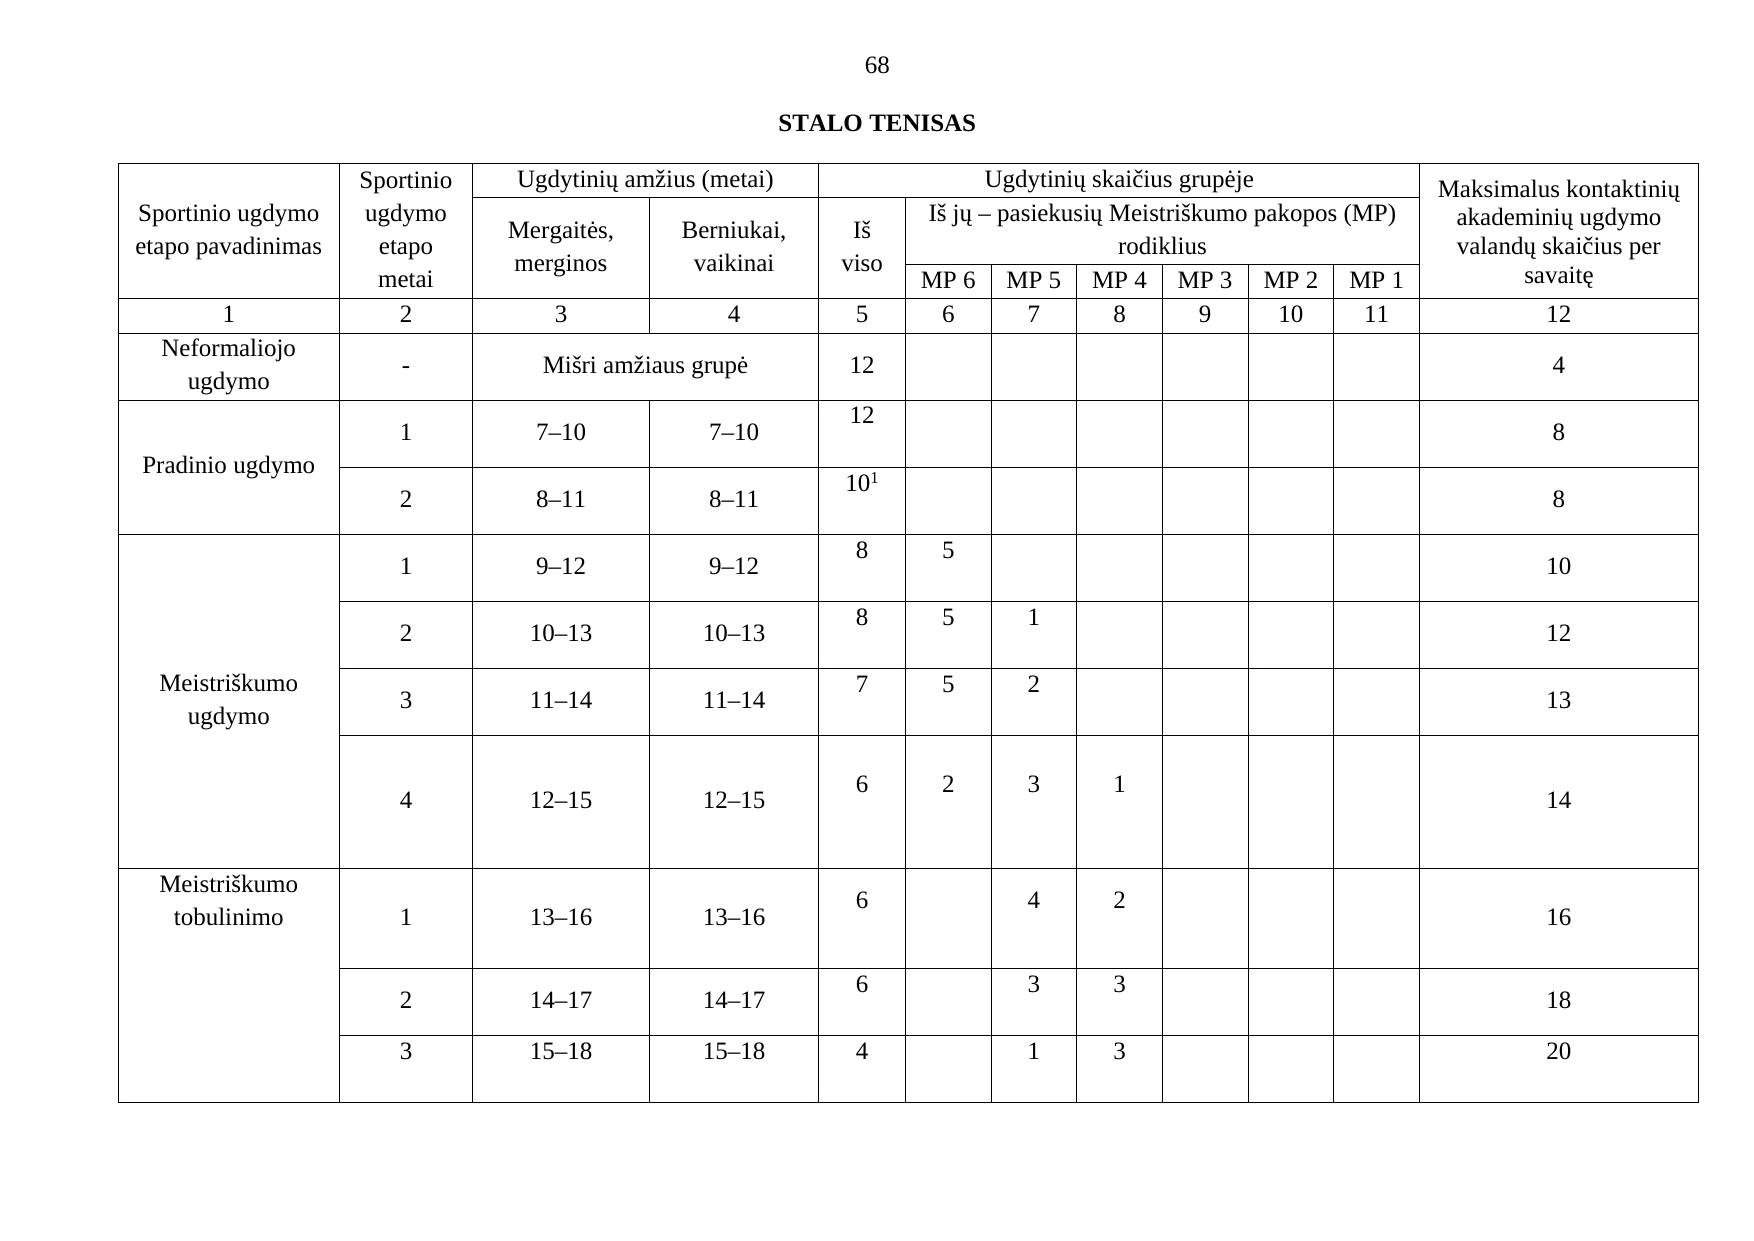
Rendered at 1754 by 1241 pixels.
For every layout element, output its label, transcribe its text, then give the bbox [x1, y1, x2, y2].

table_cell [1077, 669, 1162, 735]
table_cell 9–12 [473, 535, 649, 601]
table_cell [906, 334, 991, 399]
table_cell [1163, 969, 1248, 1035]
table_cell [1334, 969, 1419, 1035]
table_header Sportinio ugdymo etapo metai [340, 164, 472, 298]
table_cell [1334, 669, 1419, 735]
table_cell 20 [1420, 1036, 1698, 1102]
table_cell 15–18 [473, 1036, 649, 1102]
table_cell 10 [1420, 535, 1698, 601]
table_cell 7 [992, 299, 1076, 332]
table_cell 8 [1077, 299, 1162, 332]
table_cell [1077, 468, 1162, 534]
table_cell 1 [992, 602, 1076, 668]
table_cell Pradinio ugdymo [119, 401, 339, 534]
table_cell [1249, 669, 1333, 735]
table_cell [1249, 969, 1333, 1035]
table_cell 8 [819, 535, 905, 601]
table_header Ugdytinių skaičius grupėje [819, 164, 1419, 197]
table_cell 6 [819, 969, 905, 1035]
table_cell 2 [340, 969, 472, 1035]
table_cell 10 [1249, 299, 1333, 332]
table_cell [906, 869, 991, 968]
table_cell Iš jų – pasiekusių Meistriškumo pakopos (MP) rodiklius [906, 198, 1419, 264]
table_cell 2 [1077, 869, 1162, 968]
table_cell - [340, 334, 472, 399]
table_cell 8 [1420, 468, 1698, 534]
table_cell 3 [1077, 1036, 1162, 1102]
table_cell MP 2 [1249, 265, 1333, 298]
table_cell 8 [1420, 401, 1698, 467]
table_cell MP 5 [992, 265, 1076, 298]
table_cell [906, 401, 991, 467]
table_cell [992, 535, 1076, 601]
table_cell [1334, 535, 1419, 601]
table_cell [1334, 736, 1419, 868]
table_cell 5 [906, 535, 991, 601]
table_cell [992, 401, 1076, 467]
table_cell 12 [819, 334, 905, 399]
table_cell Meistriškumo ugdymo [119, 535, 339, 868]
table_cell 8–11 [650, 468, 818, 534]
table_cell [1249, 334, 1333, 399]
table_cell 9–12 [650, 535, 818, 601]
table_cell 1 [1077, 736, 1162, 868]
table_cell 1 [992, 1036, 1076, 1102]
table_cell 1 [340, 535, 472, 601]
table_cell 3 [340, 1036, 472, 1102]
table_cell 3 [340, 669, 472, 735]
table_cell 14 [1420, 736, 1698, 868]
table_cell 12 [1420, 299, 1698, 332]
table_cell 2 [340, 468, 472, 534]
table_cell [1334, 1036, 1419, 1102]
table_cell 8–11 [473, 468, 649, 534]
table_cell 1 [340, 869, 472, 968]
table_cell Berniukai, vaikinai [650, 198, 818, 298]
table_cell 3 [473, 299, 649, 332]
table_cell 4 [992, 869, 1076, 968]
table_cell 15–18 [650, 1036, 818, 1102]
table_cell [1077, 602, 1162, 668]
table_cell 1 [119, 299, 339, 332]
table_cell 12 [1420, 602, 1698, 668]
table_cell 3 [992, 736, 1076, 868]
table_cell 3 [992, 969, 1076, 1035]
table_cell 18 [1420, 969, 1698, 1035]
table_cell [1163, 602, 1248, 668]
table_cell 2 [906, 736, 991, 868]
table_cell [1249, 736, 1333, 868]
table_cell [1334, 468, 1419, 534]
table_cell Meistriškumo tobulinimo [119, 869, 339, 1102]
table_cell MP 4 [1077, 265, 1162, 298]
table_cell 5 [906, 669, 991, 735]
table_cell 5 [906, 602, 991, 668]
table_cell 101 [819, 468, 905, 534]
table_cell [1334, 869, 1419, 968]
table_cell 12–15 [650, 736, 818, 868]
table_cell 2 [340, 299, 472, 332]
table_cell 3 [1077, 969, 1162, 1035]
table_cell [1249, 468, 1333, 534]
table_cell 14–17 [473, 969, 649, 1035]
table_cell [992, 334, 1076, 399]
table_cell [1077, 535, 1162, 601]
table_cell 6 [906, 299, 991, 332]
table_cell 10–13 [650, 602, 818, 668]
table_cell 4 [819, 1036, 905, 1102]
table_cell 13–16 [473, 869, 649, 968]
table_cell [1249, 602, 1333, 668]
text stalo Tenisas [118, 108, 1636, 137]
table_cell 13–16 [650, 869, 818, 968]
table_cell [1249, 535, 1333, 601]
table_cell 7 [819, 669, 905, 735]
table_cell [1163, 869, 1248, 968]
table_cell [1163, 669, 1248, 735]
table_cell [1163, 468, 1248, 534]
table_cell Mišri amžiaus grupė [473, 334, 818, 399]
table_cell 2 [992, 669, 1076, 735]
table_cell [1077, 401, 1162, 467]
table_cell 14–17 [650, 969, 818, 1035]
table_cell 6 [819, 869, 905, 968]
table_cell [1249, 869, 1333, 968]
table_header Maksimalus kontaktinių akademinių ugdymo valandų skaičius per savaitę [1420, 164, 1698, 298]
table_cell 6 [819, 736, 905, 868]
table_cell 1 [340, 401, 472, 467]
table_cell 9 [1163, 299, 1248, 332]
table_cell Iš viso [819, 198, 905, 298]
table_cell 13 [1420, 669, 1698, 735]
table_cell 12 [819, 401, 905, 467]
table_cell [1163, 1036, 1248, 1102]
table_cell 7–10 [473, 401, 649, 467]
table_cell [992, 468, 1076, 534]
table_cell 4 [340, 736, 472, 868]
table_cell [1249, 1036, 1333, 1102]
table_cell MP 3 [1163, 265, 1248, 298]
table_cell 10–13 [473, 602, 649, 668]
table_cell 4 [1420, 334, 1698, 399]
table_cell [1163, 401, 1248, 467]
table_cell 12–15 [473, 736, 649, 868]
table_header Sportinio ugdymo etapo pavadinimas [119, 164, 339, 298]
table_cell [1163, 736, 1248, 868]
table_cell Neformaliojo ugdymo [119, 334, 339, 399]
table_cell 2 [340, 602, 472, 668]
table_cell 11–14 [473, 669, 649, 735]
table_cell [906, 468, 991, 534]
table_cell 11 [1334, 299, 1419, 332]
table_cell 16 [1420, 869, 1698, 968]
table_cell [1334, 401, 1419, 467]
table_cell [1077, 334, 1162, 399]
table_cell MP 1 [1334, 265, 1419, 298]
table_cell 7–10 [650, 401, 818, 467]
table_cell [906, 1036, 991, 1102]
table_cell [1163, 334, 1248, 399]
table_cell 11–14 [650, 669, 818, 735]
table_cell [1249, 401, 1333, 467]
table_cell [1334, 602, 1419, 668]
table_cell [906, 969, 991, 1035]
table_cell Mergaitės, merginos [473, 198, 649, 298]
table_cell 8 [819, 602, 905, 668]
table_cell 5 [819, 299, 905, 332]
table_cell MP 6 [906, 265, 991, 298]
table_cell 4 [650, 299, 818, 332]
table_cell [1163, 535, 1248, 601]
table_cell [1334, 334, 1419, 399]
table_header Ugdytinių amžius (metai) [473, 164, 818, 197]
